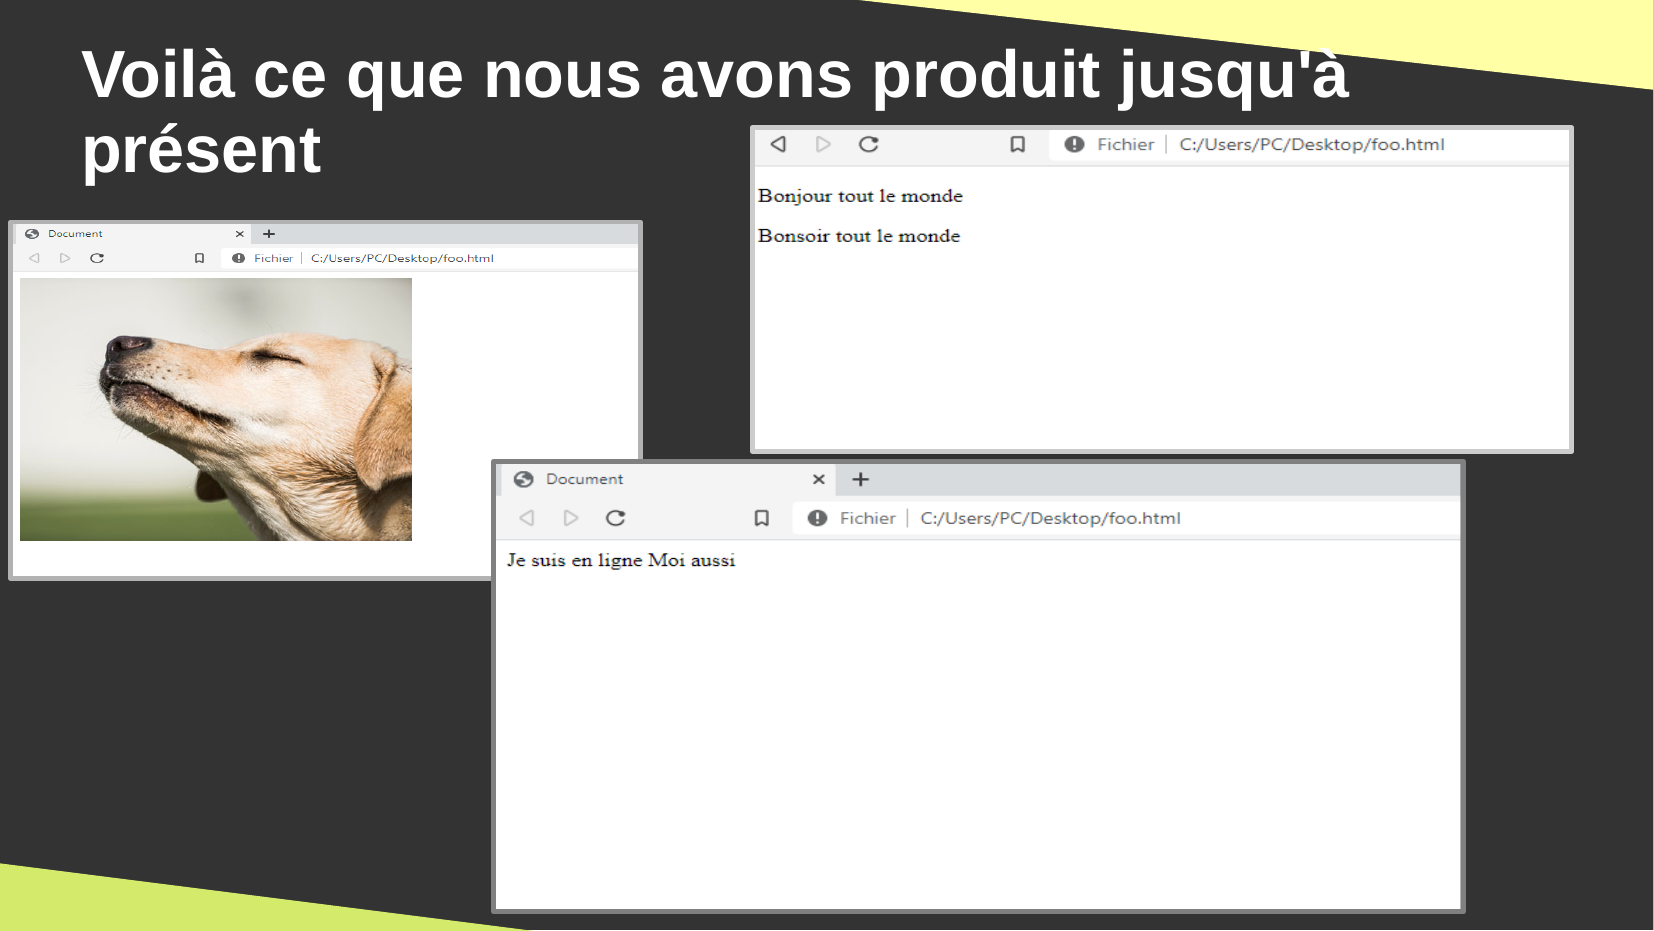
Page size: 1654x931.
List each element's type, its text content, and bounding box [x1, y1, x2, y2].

text_box [858, 0, 1654, 90]
text_box [0, 863, 535, 931]
picture [754, 187, 1570, 449]
picture [496, 463, 1461, 910]
picture [13, 224, 638, 577]
title Voilà ce que nous avons produit jusqu'à présent [81, 37, 1570, 187]
